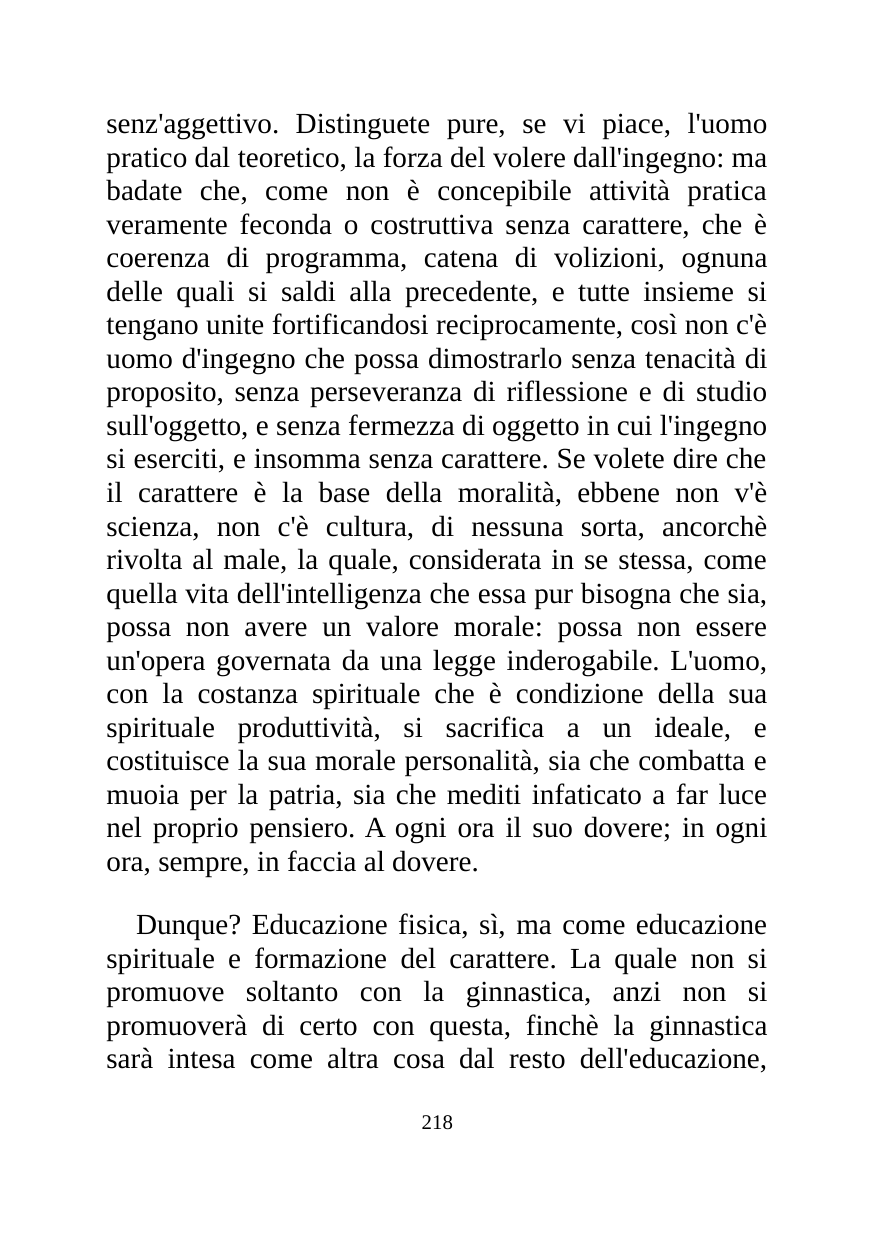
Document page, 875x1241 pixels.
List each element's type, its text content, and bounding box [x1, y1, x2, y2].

text senz'aggettivo. Distinguete pure, se vi piace, l'uomo pratico dal teoretico, la forza del volere dall'ingegno: ma badate che, come non è concepibile attività pratica veramente feconda o costruttiva senza carattere, che è coerenza di programma, catena di volizioni, ognuna delle quali si saldi alla precedente, e tutte insieme si tengano unite fortificandosi reciprocamente, così non c'è uomo d'ingegno che possa dimostrarlo senza tenacità di proposito, senza perseveranza di riflessione e di studio sull'oggetto, e senza fermezza di oggetto in cui l'ingegno si eserciti, e insomma senza carattere. Se volete dire che il carattere è la base della moralità, ebbene non v'è scienza, non c'è cultura, di nessuna sorta, ancorchè rivolta al male, la quale, considerata in se stessa, come quella vita dell'intelligenza che essa pur bisogna che sia, possa non avere un valore morale: possa non essere un'opera governata da una legge inderogabile. L'uomo, con la costanza spirituale che è condizione della sua spirituale produttività, si sacrifica a un ideale, e costituisce la sua morale personalità, sia che combatta e muoia per la patria, sia che mediti infaticato a far luce nel proprio pensiero. A ogni ora il suo dovere; in ogni ora, sempre, in faccia al dovere. [106, 106, 768, 878]
text Dunque? Educazione fisica, sì, ma come educazione spirituale e formazione del carattere. La quale non si promuove soltanto con la ginnastica, anzi non si promuoverà di certo con questa, finchè la ginnastica sarà intesa come altra cosa dal resto dell'educazione, [106, 907, 768, 1075]
